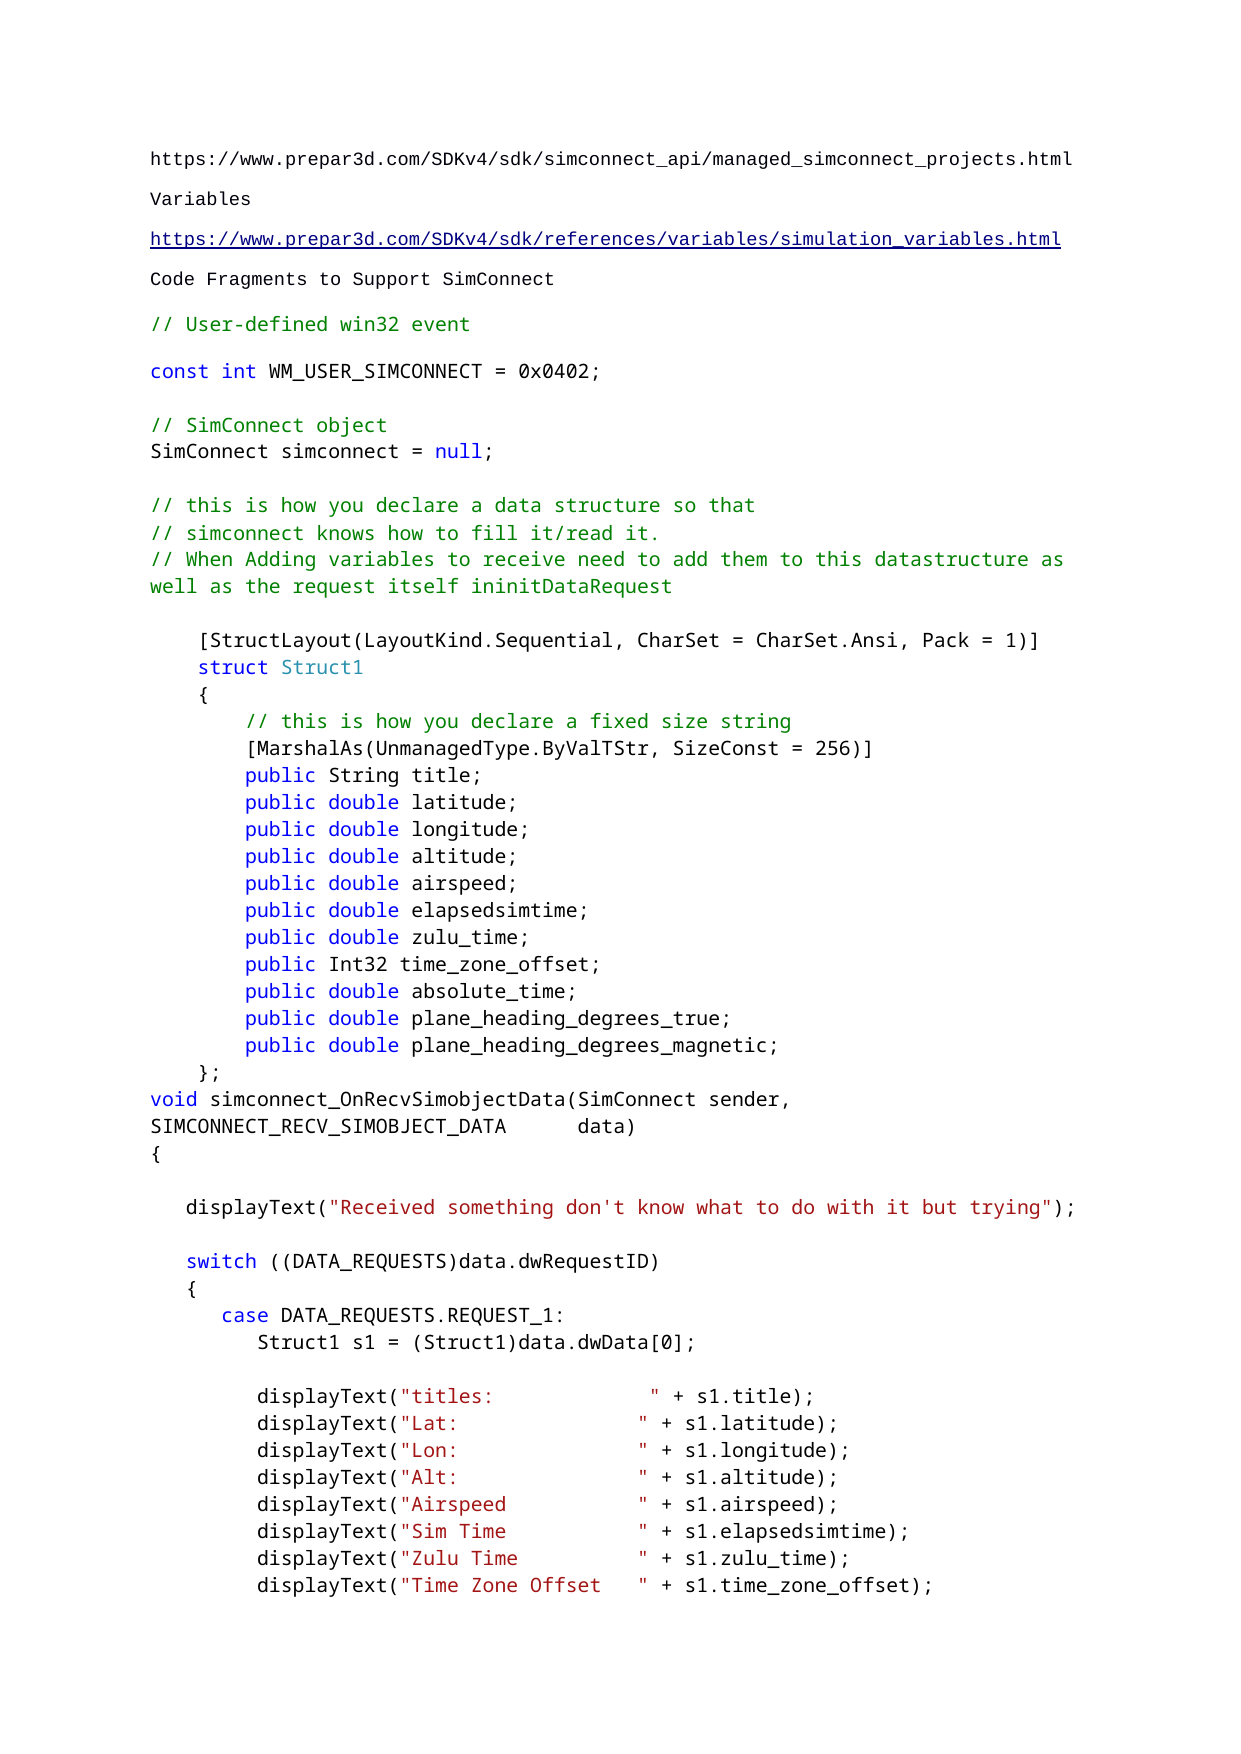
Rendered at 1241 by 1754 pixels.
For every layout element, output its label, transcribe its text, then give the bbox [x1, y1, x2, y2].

text displayText("Airspeed " + s1.airspeed); [150, 1490, 1090, 1517]
text { [150, 1274, 1090, 1301]
text https://www.prepar3d.com/SDKv4/sdk/references/variables/simulation_variables.html [150, 230, 1090, 251]
text struct Struct1 [150, 654, 1090, 681]
text public Int32 time_zone_offset; [150, 950, 1090, 977]
text displayText("Lon: " + s1.longitude); [150, 1436, 1090, 1463]
text Code Fragments to Support SimConnect [150, 270, 1090, 291]
text void simconnect_OnRecvSimobjectData(SimConnect sender, SIMCONNECT_RECV_SIMOBJECT_DATA data) [150, 1085, 1090, 1139]
text public String title; [150, 762, 1090, 788]
text // this is how you declare a data structure so that [150, 492, 1090, 519]
text const int WM_USER_SIMCONNECT = 0x0402; [150, 357, 1090, 384]
text [StructLayout(LayoutKind.Sequential, CharSet = CharSet.Ansi, Pack = 1)] [150, 627, 1090, 654]
text // simconnect knows how to fill it/read it. [150, 519, 1090, 546]
text switch ((DATA_REQUESTS)data.dwRequestID) [150, 1247, 1090, 1274]
text { [150, 1139, 1090, 1166]
text // User-defined win32 event [150, 310, 1090, 337]
text displayText("Received something don't know what to do with it but trying"); [150, 1193, 1090, 1220]
text public double plane_heading_degrees_magnetic; [150, 1031, 1090, 1058]
text Variables [150, 190, 1090, 211]
text [MarshalAs(UnmanagedType.ByValTStr, SizeConst = 256)] [150, 734, 1090, 762]
text public double zulu_time; [150, 923, 1090, 950]
text displayText("titles: " + s1.title); [150, 1382, 1090, 1409]
text public double latitude; [150, 788, 1090, 816]
text displayText("Time Zone Offset " + s1.time_zone_offset); [150, 1571, 1090, 1598]
text case DATA_REQUESTS.REQUEST_1: [150, 1301, 1090, 1328]
text // this is how you declare a fixed size string [150, 708, 1090, 734]
text // When Adding variables to receive need to add them to this datastructure as well as the request itself ininitDataRequest [150, 546, 1090, 600]
text https://www.prepar3d.com/SDKv4/sdk/simconnect_api/managed_simconnect_projects.html [150, 150, 1090, 171]
text }; [150, 1058, 1090, 1085]
text public double plane_heading_degrees_true; [150, 1004, 1090, 1031]
text Struct1 s1 = (Struct1)data.dwData[0]; [150, 1328, 1090, 1355]
text { [150, 681, 1090, 708]
text public double airspeed; [150, 869, 1090, 896]
text public double altitude; [150, 842, 1090, 869]
text displayText("Lat: " + s1.latitude); [150, 1409, 1090, 1436]
text public double absolute_time; [150, 977, 1090, 1004]
text public double elapsedsimtime; [150, 896, 1090, 923]
text // SimConnect object [150, 411, 1090, 438]
text public double longitude; [150, 816, 1090, 842]
text displayText("Sim Time " + s1.elapsedsimtime); [150, 1517, 1090, 1544]
text displayText("Alt: " + s1.altitude); [150, 1463, 1090, 1490]
text SimConnect simconnect = null; [150, 438, 1090, 465]
text displayText("Zulu Time " + s1.zulu_time); [150, 1544, 1090, 1571]
